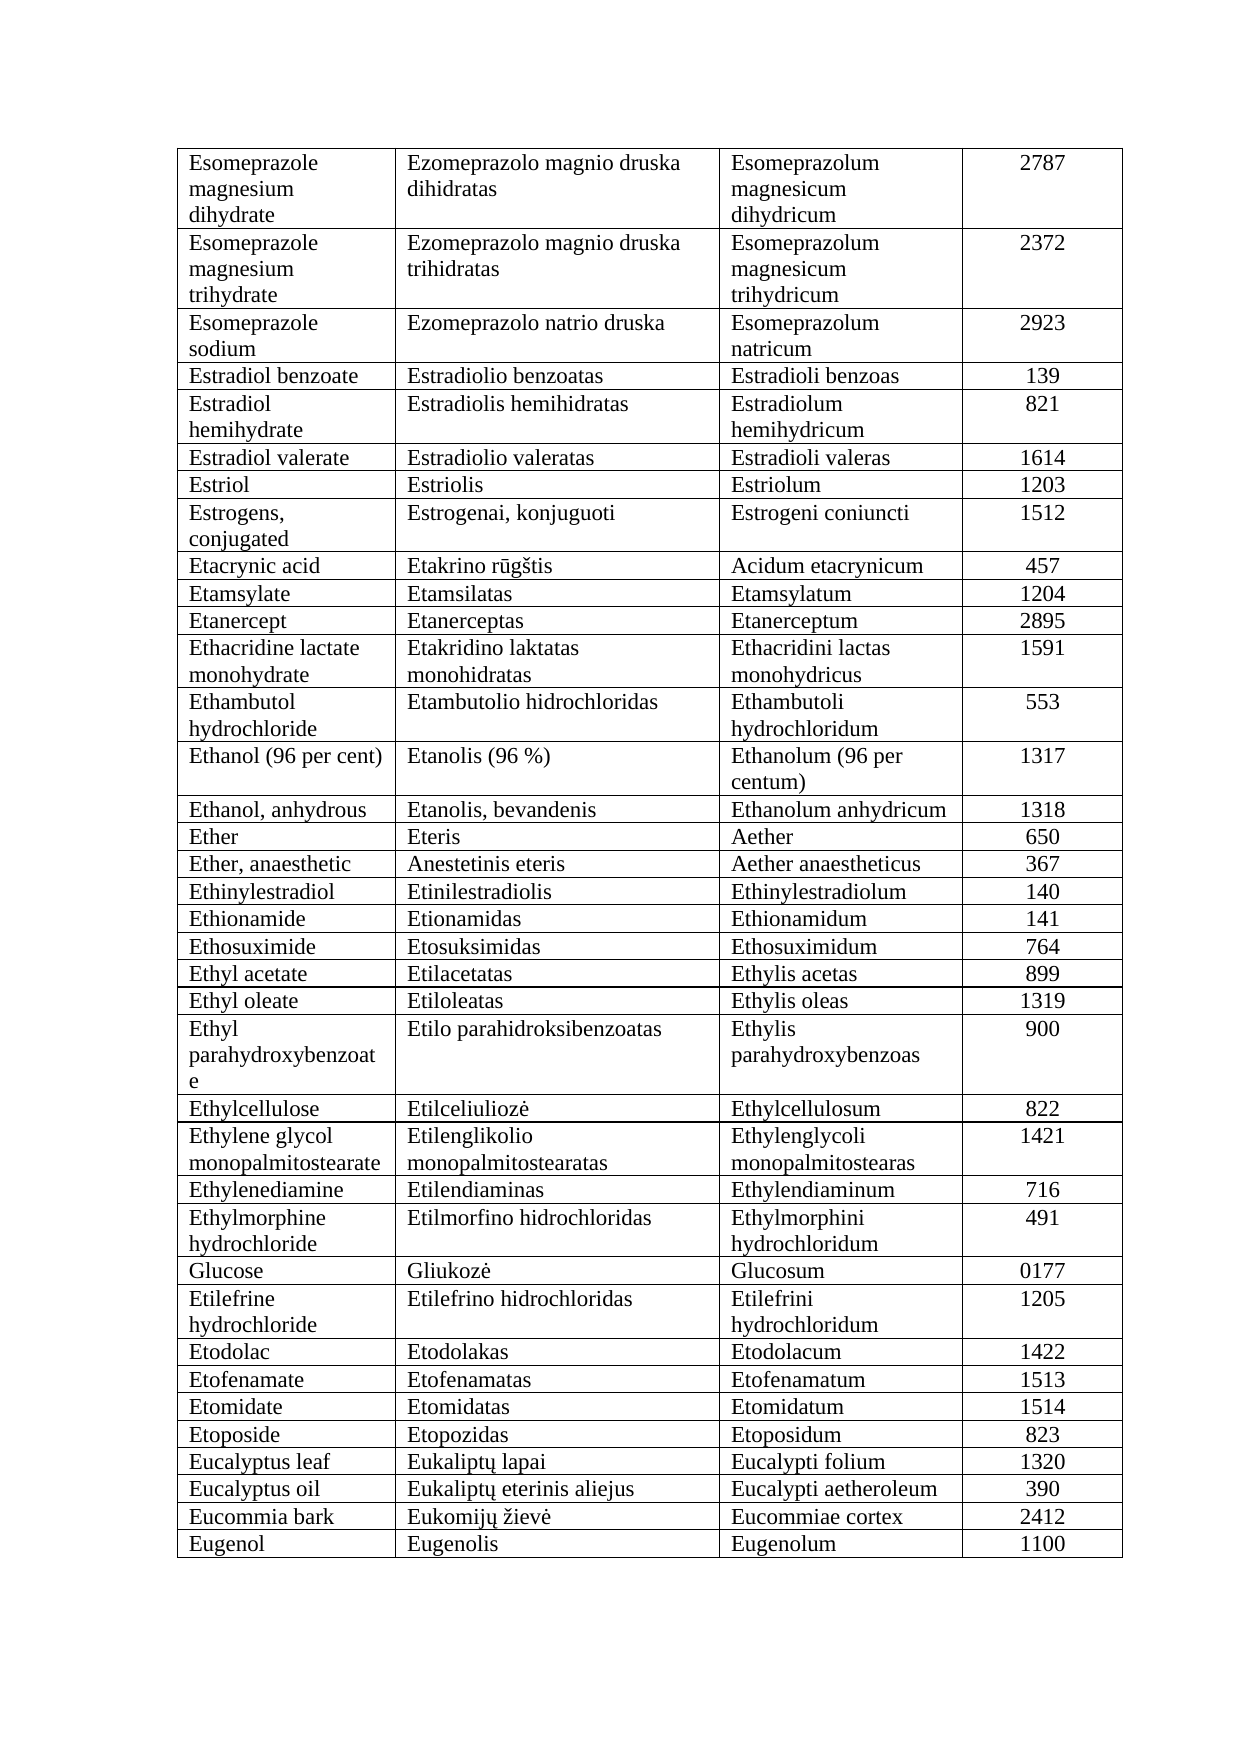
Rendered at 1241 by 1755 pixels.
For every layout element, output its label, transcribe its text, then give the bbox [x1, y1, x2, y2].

table_cell 1318 [963, 796, 1122, 822]
table_cell Etilo parahidroksibenzoatas [396, 1015, 719, 1094]
table_cell Etakridino laktatas monohidratas [396, 635, 719, 687]
table_cell Estrogenai, konjuguoti [396, 499, 719, 551]
table_cell Eucommiae cortex [720, 1503, 962, 1529]
table_cell Ethionamidum [720, 905, 962, 932]
table_cell Ezomeprazolo magnio druska dihidratas [396, 149, 719, 228]
table_cell Ether, anaesthetic [178, 851, 395, 877]
table_cell Etoposide [178, 1421, 395, 1447]
table_cell Ethylenglycoli monopalmitostearas [720, 1123, 962, 1175]
table_cell 1422 [963, 1339, 1122, 1365]
table_cell Ethylmorphini hydrochloridum [720, 1204, 962, 1256]
table_cell Etiloleatas [396, 988, 719, 1014]
table_cell 1317 [963, 742, 1122, 795]
table_cell Etanercept [178, 607, 395, 633]
table_cell 2372 [963, 229, 1122, 308]
table_cell Etofenamatum [720, 1366, 962, 1392]
table_cell 899 [963, 960, 1122, 986]
table_cell 716 [963, 1176, 1122, 1202]
table_cell Eukaliptų eterinis aliejus [396, 1475, 719, 1502]
table_cell Etilenglikolio monopalmitostearatas [396, 1123, 719, 1175]
table_cell Ethosuximide [178, 933, 395, 959]
table_cell 1205 [963, 1285, 1122, 1337]
table_cell Estrogeni coniuncti [720, 499, 962, 551]
table_cell Ethanol, anhydrous [178, 796, 395, 822]
table_cell 2787 [963, 149, 1122, 228]
table_cell Etanolis, bevandenis [396, 796, 719, 822]
table_cell Eucalyptus oil [178, 1475, 395, 1502]
table_cell Ethyl acetate [178, 960, 395, 986]
table_cell Esomeprazole sodium [178, 309, 395, 362]
table_cell 1421 [963, 1123, 1122, 1175]
table_cell Etodolacum [720, 1339, 962, 1365]
table_cell 140 [963, 878, 1122, 904]
table_cell Etilendiaminas [396, 1176, 719, 1202]
table_cell 900 [963, 1015, 1122, 1094]
table_cell Estradiolum hemihydricum [720, 390, 962, 443]
table_cell Etoposidum [720, 1421, 962, 1447]
table_cell Esomeprazolum magnesicum trihydricum [720, 229, 962, 308]
table_cell Etopozidas [396, 1421, 719, 1447]
table_cell Etomidatas [396, 1393, 719, 1419]
table_cell Etilceliuliozė [396, 1095, 719, 1121]
table_cell Etilacetatas [396, 960, 719, 986]
table_cell Eugenolis [396, 1530, 719, 1557]
table_cell Etamsylatum [720, 580, 962, 606]
table_cell Ethylcellulose [178, 1095, 395, 1121]
table_cell 822 [963, 1095, 1122, 1121]
table_cell Esomeprazolum natricum [720, 309, 962, 362]
table_cell Estradiolis hemihidratas [396, 390, 719, 443]
table_cell Ethylene glycol monopalmitostearate [178, 1123, 395, 1175]
table_cell Ethylmorphine hydrochloride [178, 1204, 395, 1256]
table_cell Esomeprazole magnesium dihydrate [178, 149, 395, 228]
table_cell Etinilestradiolis [396, 878, 719, 904]
table_cell Etomidatum [720, 1393, 962, 1419]
table_cell Estriolum [720, 471, 962, 497]
table_cell 764 [963, 933, 1122, 959]
table_cell Aether anaestheticus [720, 851, 962, 877]
table_cell Etodolac [178, 1339, 395, 1365]
table_cell Etanolis (96 %) [396, 742, 719, 795]
table_cell Ethionamide [178, 905, 395, 932]
table_cell Ethacridini lactas monohydricus [720, 635, 962, 687]
table_cell 1204 [963, 580, 1122, 606]
table_cell Etanerceptum [720, 607, 962, 633]
table_cell Etambutolio hidrochloridas [396, 688, 719, 741]
table_cell Acidum etacrynicum [720, 552, 962, 579]
table_cell Gliukozė [396, 1257, 719, 1284]
table_cell Ethylis oleas [720, 988, 962, 1014]
table_cell Eucalyptus leaf [178, 1448, 395, 1474]
table_cell Ethambutoli hydrochloridum [720, 688, 962, 741]
table_cell Ezomeprazolo natrio druska [396, 309, 719, 362]
table_cell Ezomeprazolo magnio druska trihidratas [396, 229, 719, 308]
table_cell Eukomijų žievė [396, 1503, 719, 1529]
table_cell Esomeprazolum magnesicum dihydricum [720, 149, 962, 228]
table_cell Estradiol hemihydrate [178, 390, 395, 443]
table_cell 1514 [963, 1393, 1122, 1419]
table_cell Etionamidas [396, 905, 719, 932]
table_cell Etanerceptas [396, 607, 719, 633]
table_cell Estradioli benzoas [720, 363, 962, 389]
table_cell 1512 [963, 499, 1122, 551]
table_cell 390 [963, 1475, 1122, 1502]
table_cell Estrogens, conjugated [178, 499, 395, 551]
table_cell Ethanolum (96 per centum) [720, 742, 962, 795]
table_cell Estradioli valeras [720, 444, 962, 470]
table_cell 0177 [963, 1257, 1122, 1284]
table_cell 823 [963, 1421, 1122, 1447]
table_cell Etodolakas [396, 1339, 719, 1365]
table_cell 650 [963, 823, 1122, 849]
table_cell Etacrynic acid [178, 552, 395, 579]
table_cell 2895 [963, 607, 1122, 633]
table_cell Estradiol benzoate [178, 363, 395, 389]
table_cell Estriol [178, 471, 395, 497]
table_cell Ethylendiaminum [720, 1176, 962, 1202]
table_cell Eugenolum [720, 1530, 962, 1557]
table_cell Ethinylestradiolum [720, 878, 962, 904]
table_cell Estradiol valerate [178, 444, 395, 470]
table_cell Ether [178, 823, 395, 849]
table_cell Ethyl parahydroxybenzoate [178, 1015, 395, 1094]
table_cell Eucalypti folium [720, 1448, 962, 1474]
table_cell Eucommia bark [178, 1503, 395, 1529]
table_cell 1320 [963, 1448, 1122, 1474]
table_cell 457 [963, 552, 1122, 579]
table_cell Ethanolum anhydricum [720, 796, 962, 822]
table_cell Ethylis acetas [720, 960, 962, 986]
table_cell Eugenol [178, 1530, 395, 1557]
table_cell Eukaliptų lapai [396, 1448, 719, 1474]
table_cell Etilmorfino hidrochloridas [396, 1204, 719, 1256]
table_cell Ethylis parahydroxybenzoas [720, 1015, 962, 1094]
table_cell Ethosuximidum [720, 933, 962, 959]
table_cell Estradiolio benzoatas [396, 363, 719, 389]
table_cell Glucose [178, 1257, 395, 1284]
table_cell Ethambutol hydrochloride [178, 688, 395, 741]
table_cell Etakrino rūgštis [396, 552, 719, 579]
table_cell 1319 [963, 988, 1122, 1014]
table_cell 1513 [963, 1366, 1122, 1392]
table_cell Ethinylestradiol [178, 878, 395, 904]
table_cell Eucalypti aetheroleum [720, 1475, 962, 1502]
table_cell 2923 [963, 309, 1122, 362]
table_cell Etomidate [178, 1393, 395, 1419]
table_cell 1591 [963, 635, 1122, 687]
table_cell Estradiolio valeratas [396, 444, 719, 470]
table_cell Ethyl oleate [178, 988, 395, 1014]
table_cell Eteris [396, 823, 719, 849]
table_cell Anestetinis eteris [396, 851, 719, 877]
table_cell 139 [963, 363, 1122, 389]
table_cell Etosuksimidas [396, 933, 719, 959]
table_cell 553 [963, 688, 1122, 741]
table_cell Estriolis [396, 471, 719, 497]
table_cell Etamsilatas [396, 580, 719, 606]
table_cell Etofenamate [178, 1366, 395, 1392]
table_cell 1614 [963, 444, 1122, 470]
table_cell Etilefrini hydrochloridum [720, 1285, 962, 1337]
table_cell Etilefrine hydrochloride [178, 1285, 395, 1337]
table_cell 367 [963, 851, 1122, 877]
table_cell Etamsylate [178, 580, 395, 606]
table_cell Etofenamatas [396, 1366, 719, 1392]
table_cell 1203 [963, 471, 1122, 497]
table_cell 821 [963, 390, 1122, 443]
table_cell Ethacridine lactate monohydrate [178, 635, 395, 687]
table_cell 1100 [963, 1530, 1122, 1557]
table_cell Ethylcellulosum [720, 1095, 962, 1121]
table_cell Esomeprazole magnesium trihydrate [178, 229, 395, 308]
table_cell Ethanol (96 per cent) [178, 742, 395, 795]
table_cell Ethylenediamine [178, 1176, 395, 1202]
table_cell Glucosum [720, 1257, 962, 1284]
table_cell 491 [963, 1204, 1122, 1256]
table_cell Etilefrino hidrochloridas [396, 1285, 719, 1337]
table_cell 141 [963, 905, 1122, 932]
table_cell 2412 [963, 1503, 1122, 1529]
table_cell Aether [720, 823, 962, 849]
